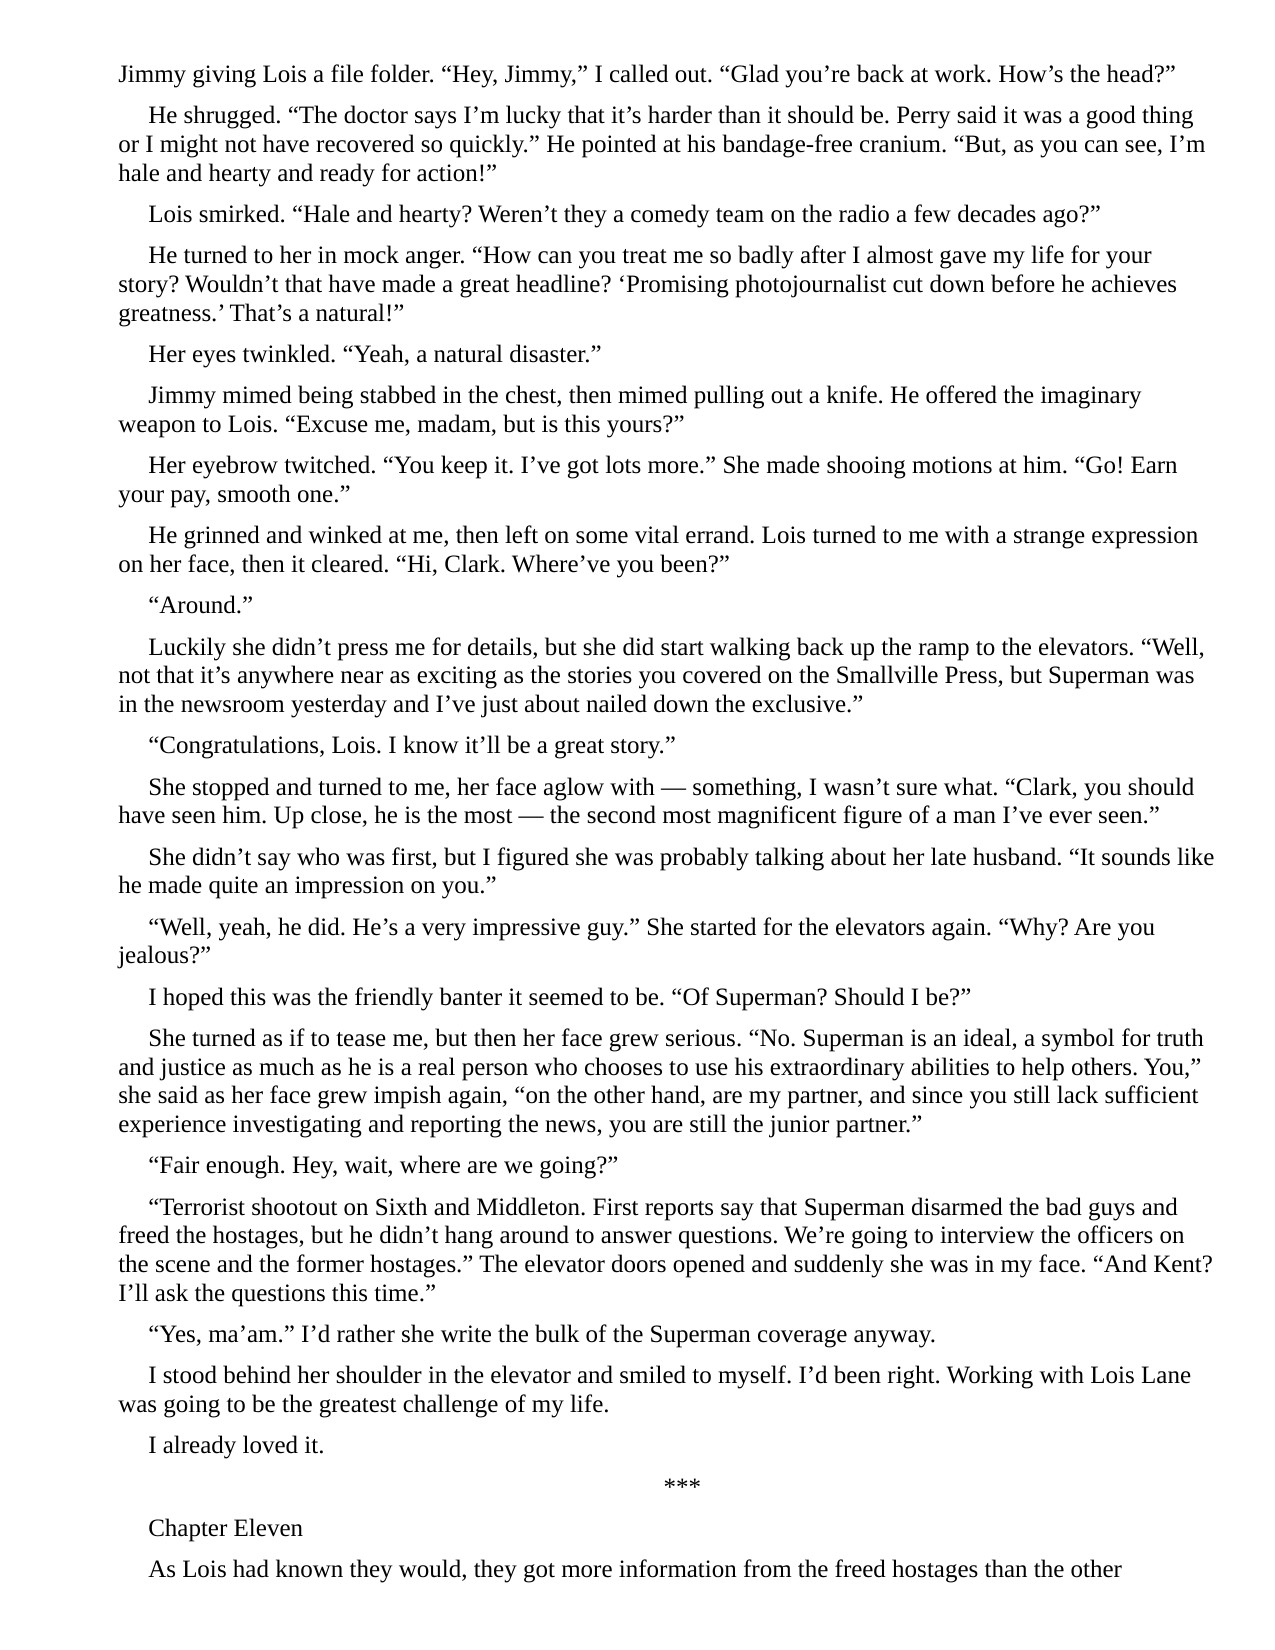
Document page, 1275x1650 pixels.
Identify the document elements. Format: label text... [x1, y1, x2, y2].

text “Fair enough. Hey, wait, where are we going?” [118, 1150, 1216, 1179]
text Her eyebrow twitched. “You keep it. I’ve got lots more.” She made shooing motions at him. “Go! Earn your pay, smooth one.” [118, 450, 1216, 508]
text She turned as if to tease me, but then her face grew serious. “No. Superman is an ideal, a symbol for truth and justice as much as he is a real person who chooses to use his extraordinary abilities to help others. You,” she said as her face grew impish again, “on the other hand, are my partner, and since you still lack sufficient experience investigating and reporting the news, you are still the junior partner.” [118, 1023, 1216, 1138]
text Lois smirked. “Hale and hearty? Weren’t they a comedy team on the radio a few decades ago?” [118, 199, 1216, 228]
text I already loved it. [118, 1430, 1216, 1459]
text “Yes, ma’am.” I’d rather she write the bulk of the Superman coverage anyway. [118, 1319, 1216, 1348]
text I hoped this was the friendly banter it seemed to be. “Of Superman? Should I be?” [118, 982, 1216, 1010]
text “Well, yeah, he did. He’s a very impressive guy.” She started for the elevators again. “Why? Are you jealous?” [118, 912, 1216, 969]
text Luckily she didn’t press me for details, but she did start walking back up the ramp to the elevators. “Well, not that it’s anywhere near as exciting as the stories you covered on the Smallville Press, but Superman was in the newsroom yesterday and I’ve just about nailed down the exclusive.” [118, 632, 1216, 718]
text He turned to her in mock anger. “How can you treat me so badly after I almost gave my life for your story? Wouldn’t that have made a great headline? ‘Promising photojournalist cut down before he achieves greatness.’ That’s a natural!” [118, 240, 1216, 327]
text She didn’t say who was first, but I figured she was probably talking about her late husband. “It sounds like he made quite an impression on you.” [118, 842, 1216, 899]
text Jimmy mimed being stabbed in the chest, then mimed pulling out a knife. He offered the imaginary weapon to Lois. “Excuse me, madam, but is this yours?” [118, 380, 1216, 438]
text “Terrorist shootout on Sixth and Middleton. First reports say that Superman disarmed the bad guys and freed the hostages, but he didn’t hang around to answer questions. We’re going to interview the officers on the scene and the former hostages.” The elevator doors opened and suddenly she was in my face. “And Kent? I’ll ask the questions this time.” [118, 1192, 1216, 1307]
text She stopped and turned to me, her face aglow with — something, I wasn’t sure what. “Clark, you should have seen him. Up close, he is the most — the second most magnificent figure of a man I’ve ever seen.” [118, 772, 1216, 829]
text He shrugged. “The doctor says I’m lucky that it’s harder than it should be. Perry said it was a good thing or I might not have recovered so quickly.” He pointed at his bandage-free cranium. “But, as you can see, I’m hale and hearty and ready for action!” [118, 100, 1216, 187]
text *** [118, 1472, 1216, 1500]
text “Congratulations, Lois. I know it’ll be a great story.” [118, 730, 1216, 759]
text “Around.” [118, 590, 1216, 619]
text As Lois had known they would, they got more information from the freed hostages than the other [118, 1554, 1216, 1583]
text I stood behind her shoulder in the elevator and smiled to myself. I’d been right. Working with Lois Lane was going to be the greatest challenge of my life. [118, 1360, 1216, 1418]
text He grinned and winked at me, then left on some vital errand. Lois turned to me with a strange expression on her face, then it cleared. “Hi, Clark. Where’ve you been?” [118, 520, 1216, 578]
text Chapter Eleven [118, 1513, 1216, 1542]
text Her eyes twinkled. “Yeah, a natural disaster.” [118, 339, 1216, 368]
text Jimmy giving Lois a file folder. “Hey, Jimmy,” I called out. “Glad you’re back at work. How’s the head?” [118, 59, 1216, 88]
